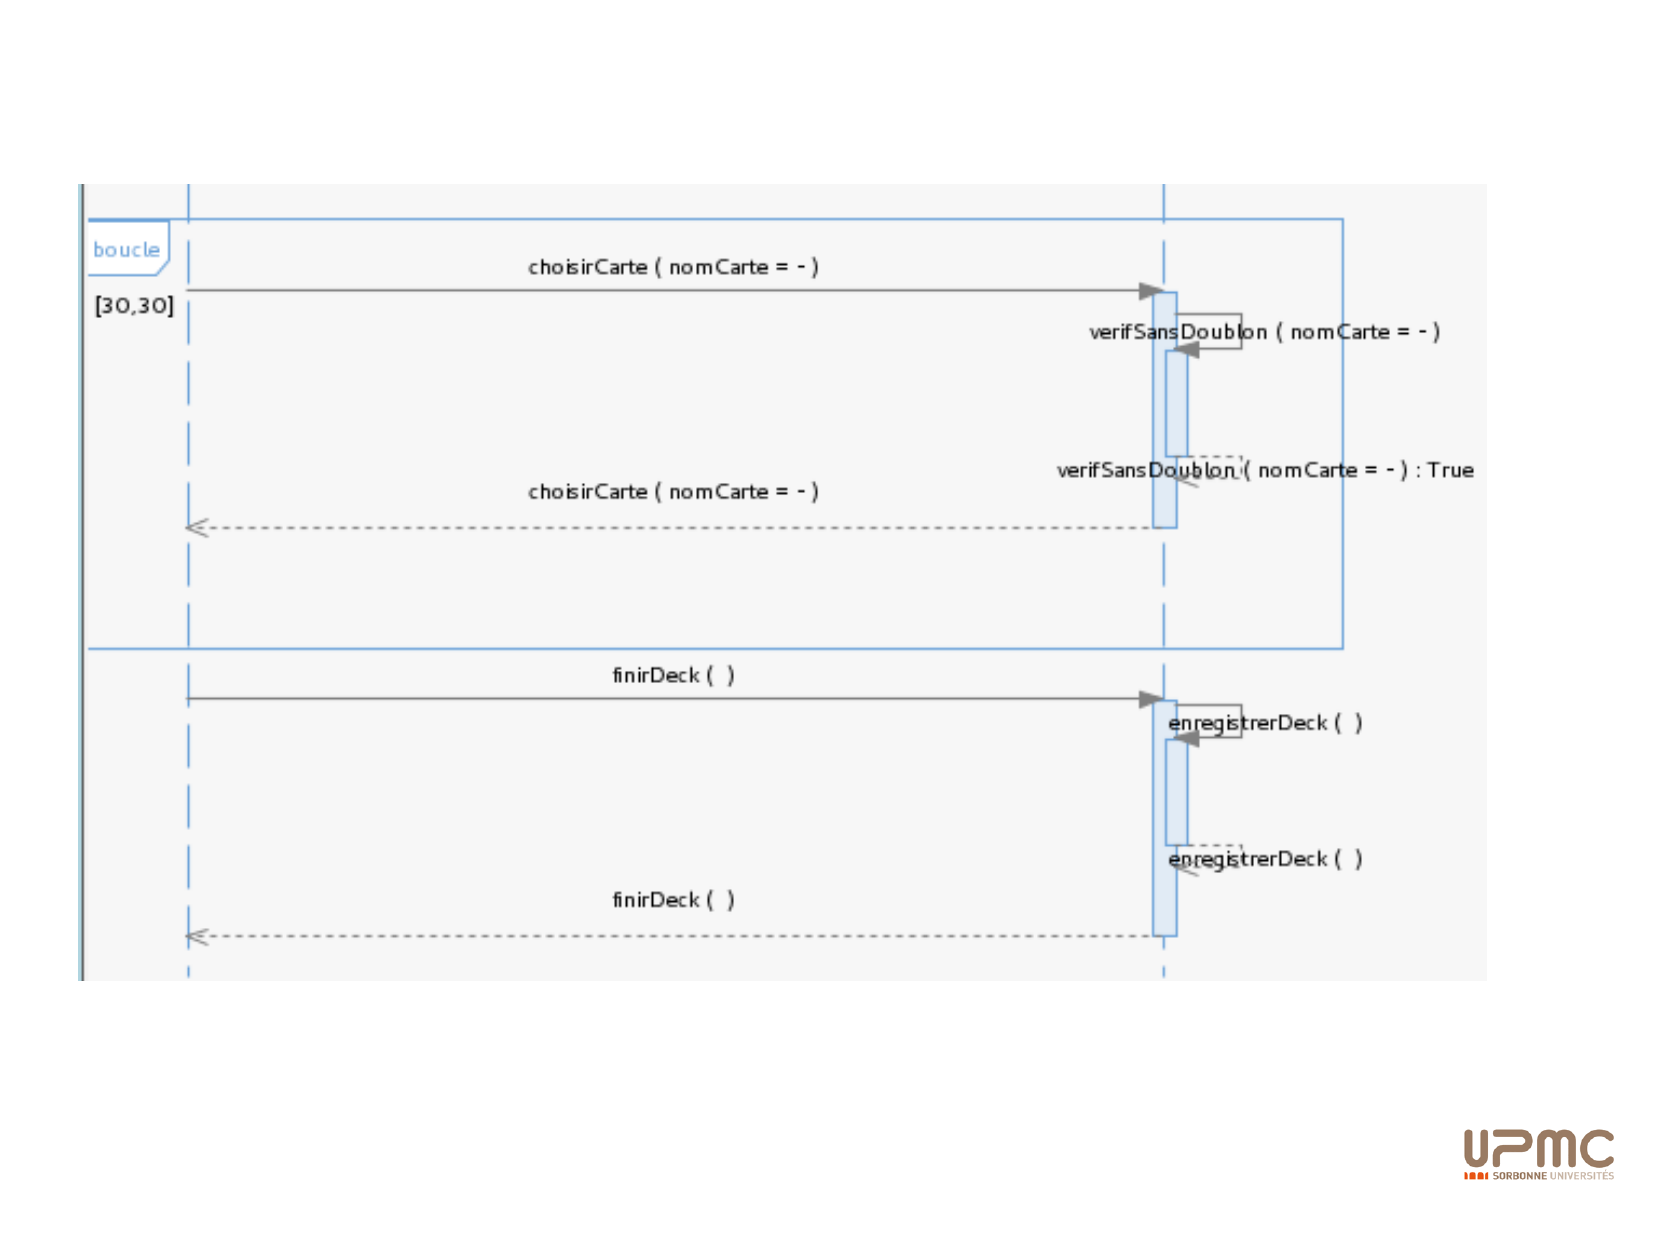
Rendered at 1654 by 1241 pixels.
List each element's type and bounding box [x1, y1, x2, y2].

picture [78, 184, 1487, 981]
picture [1464, 1104, 1614, 1205]
